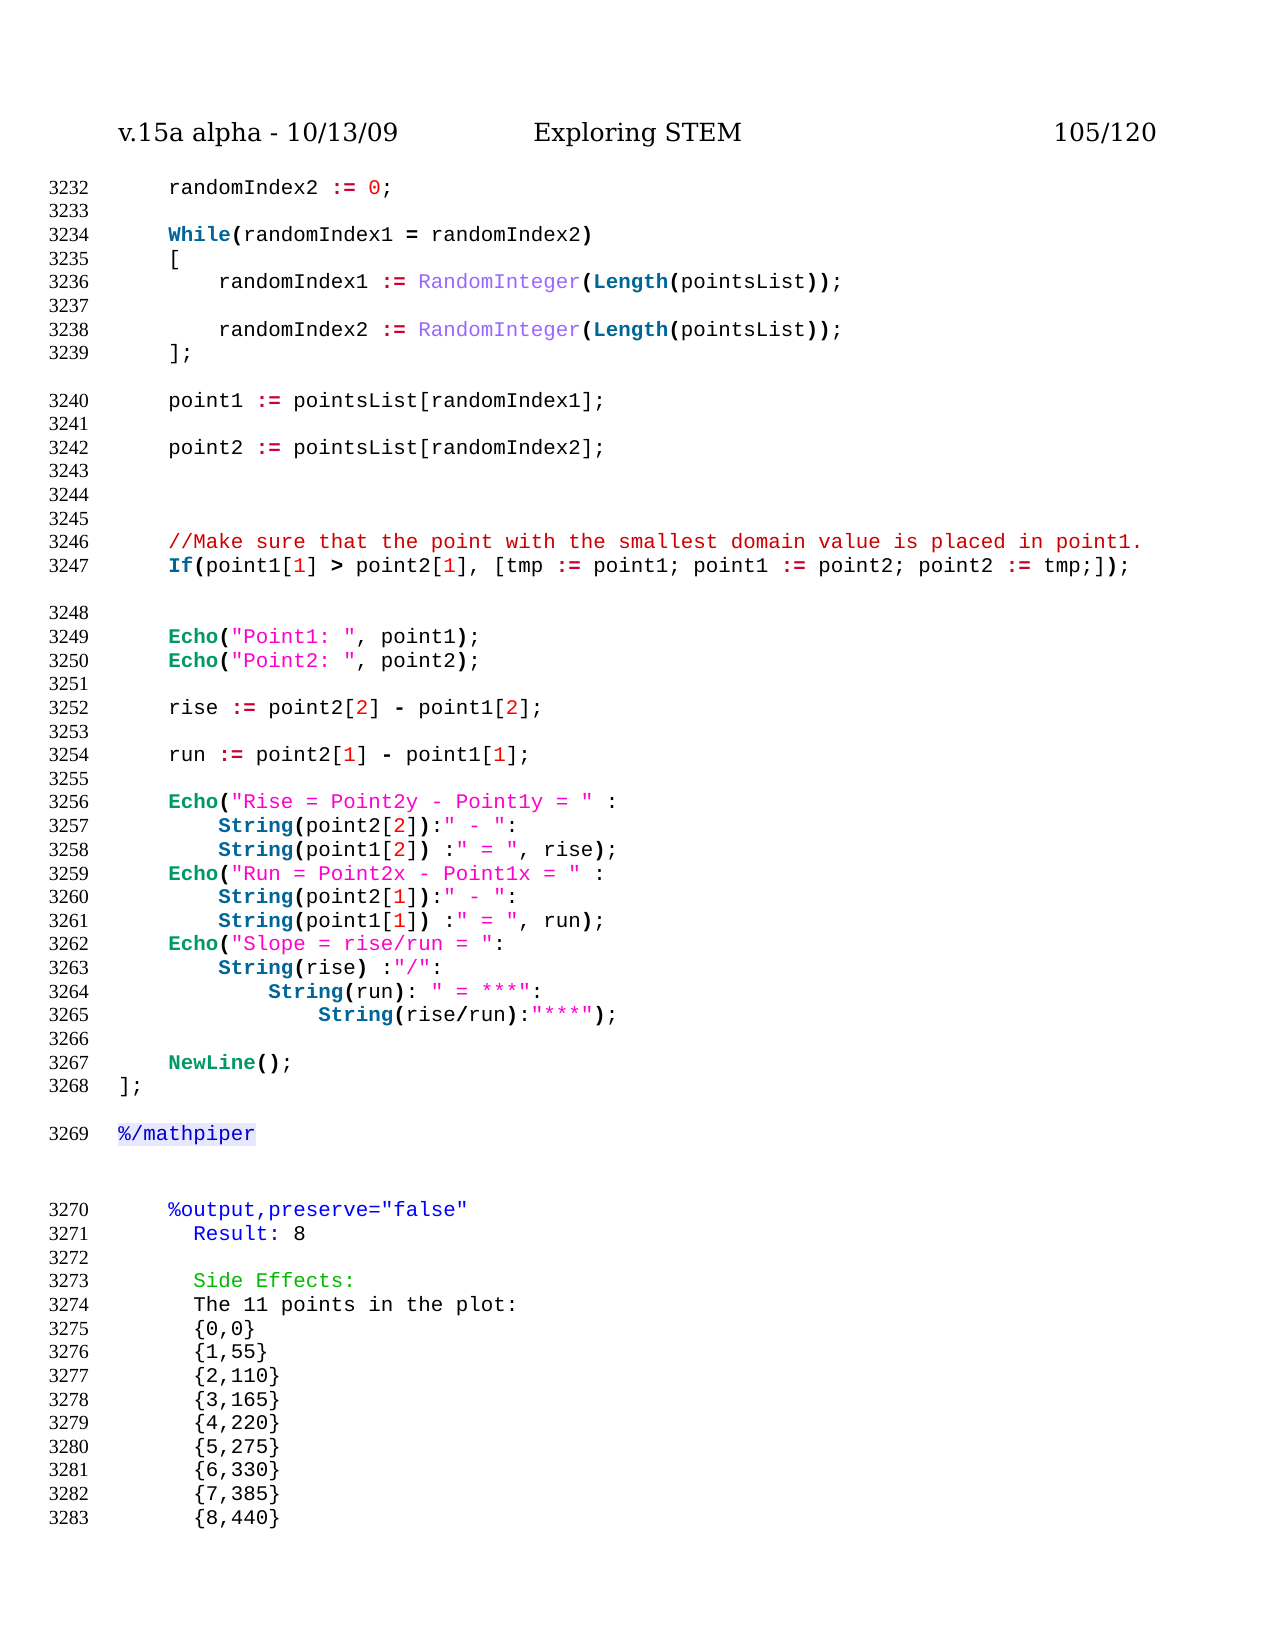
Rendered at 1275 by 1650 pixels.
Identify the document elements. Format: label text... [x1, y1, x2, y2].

text [ [118, 248, 1157, 271]
text NewLine(); [118, 1052, 1157, 1075]
text ]; [118, 1075, 1157, 1099]
text {6,330} [118, 1459, 1157, 1483]
text String(rise) :"/": [118, 957, 1157, 981]
text run := point2[1] - point1[1]; [118, 744, 1157, 768]
text {3,165} [118, 1388, 1157, 1412]
text Echo("Point1: ", point1); [118, 626, 1157, 650]
text {4,220} [118, 1412, 1157, 1436]
text %/mathpiper [118, 1123, 1157, 1146]
text randomIndex2 := 0; [118, 177, 1157, 200]
text String(point1[1]) :" = ", run); [118, 910, 1157, 933]
text String(rise/run):"***"); [118, 1004, 1157, 1028]
text randomIndex1 := RandomInteger(Length(pointsList)); [118, 271, 1157, 295]
text While(randomIndex1 = randomIndex2) [118, 224, 1157, 248]
text {7,385} [118, 1483, 1157, 1507]
text ]; [118, 342, 1157, 366]
text {5,275} [118, 1436, 1157, 1459]
text %output,preserve="false" [118, 1199, 1157, 1223]
text rise := point2[2] - point1[2]; [118, 697, 1157, 721]
text Echo("Run = Point2x - Point1x = " : [118, 862, 1157, 886]
text String(run): " = ***": [118, 981, 1157, 1004]
text {8,440} [118, 1507, 1157, 1530]
text Echo("Rise = Point2y - Point1y = " : [118, 792, 1157, 815]
text {2,110} [118, 1365, 1157, 1388]
text String(point2[1]):" - ": [118, 886, 1157, 910]
text point1 := pointsList[randomIndex1]; [118, 389, 1157, 413]
text //Make sure that the point with the smallest domain value is placed in point1. [118, 531, 1157, 555]
text {1,55} [118, 1341, 1157, 1365]
text If(point1[1] > point2[1], [tmp := point1; point1 := point2; point2 := tmp;]); [118, 555, 1157, 579]
text The 11 points in the plot: [118, 1294, 1157, 1318]
text String(point1[2]) :" = ", rise); [118, 839, 1157, 862]
text point2 := pointsList[randomIndex2]; [118, 437, 1157, 461]
text {0,0} [118, 1318, 1157, 1341]
text randomIndex2 := RandomInteger(Length(pointsList)); [118, 319, 1157, 342]
text Side Effects: [118, 1270, 1157, 1294]
text Result: 8 [118, 1223, 1157, 1247]
text String(point2[2]):" - ": [118, 815, 1157, 839]
text Echo("Slope = rise/run = ": [118, 933, 1157, 957]
text Echo("Point2: ", point2); [118, 650, 1157, 673]
